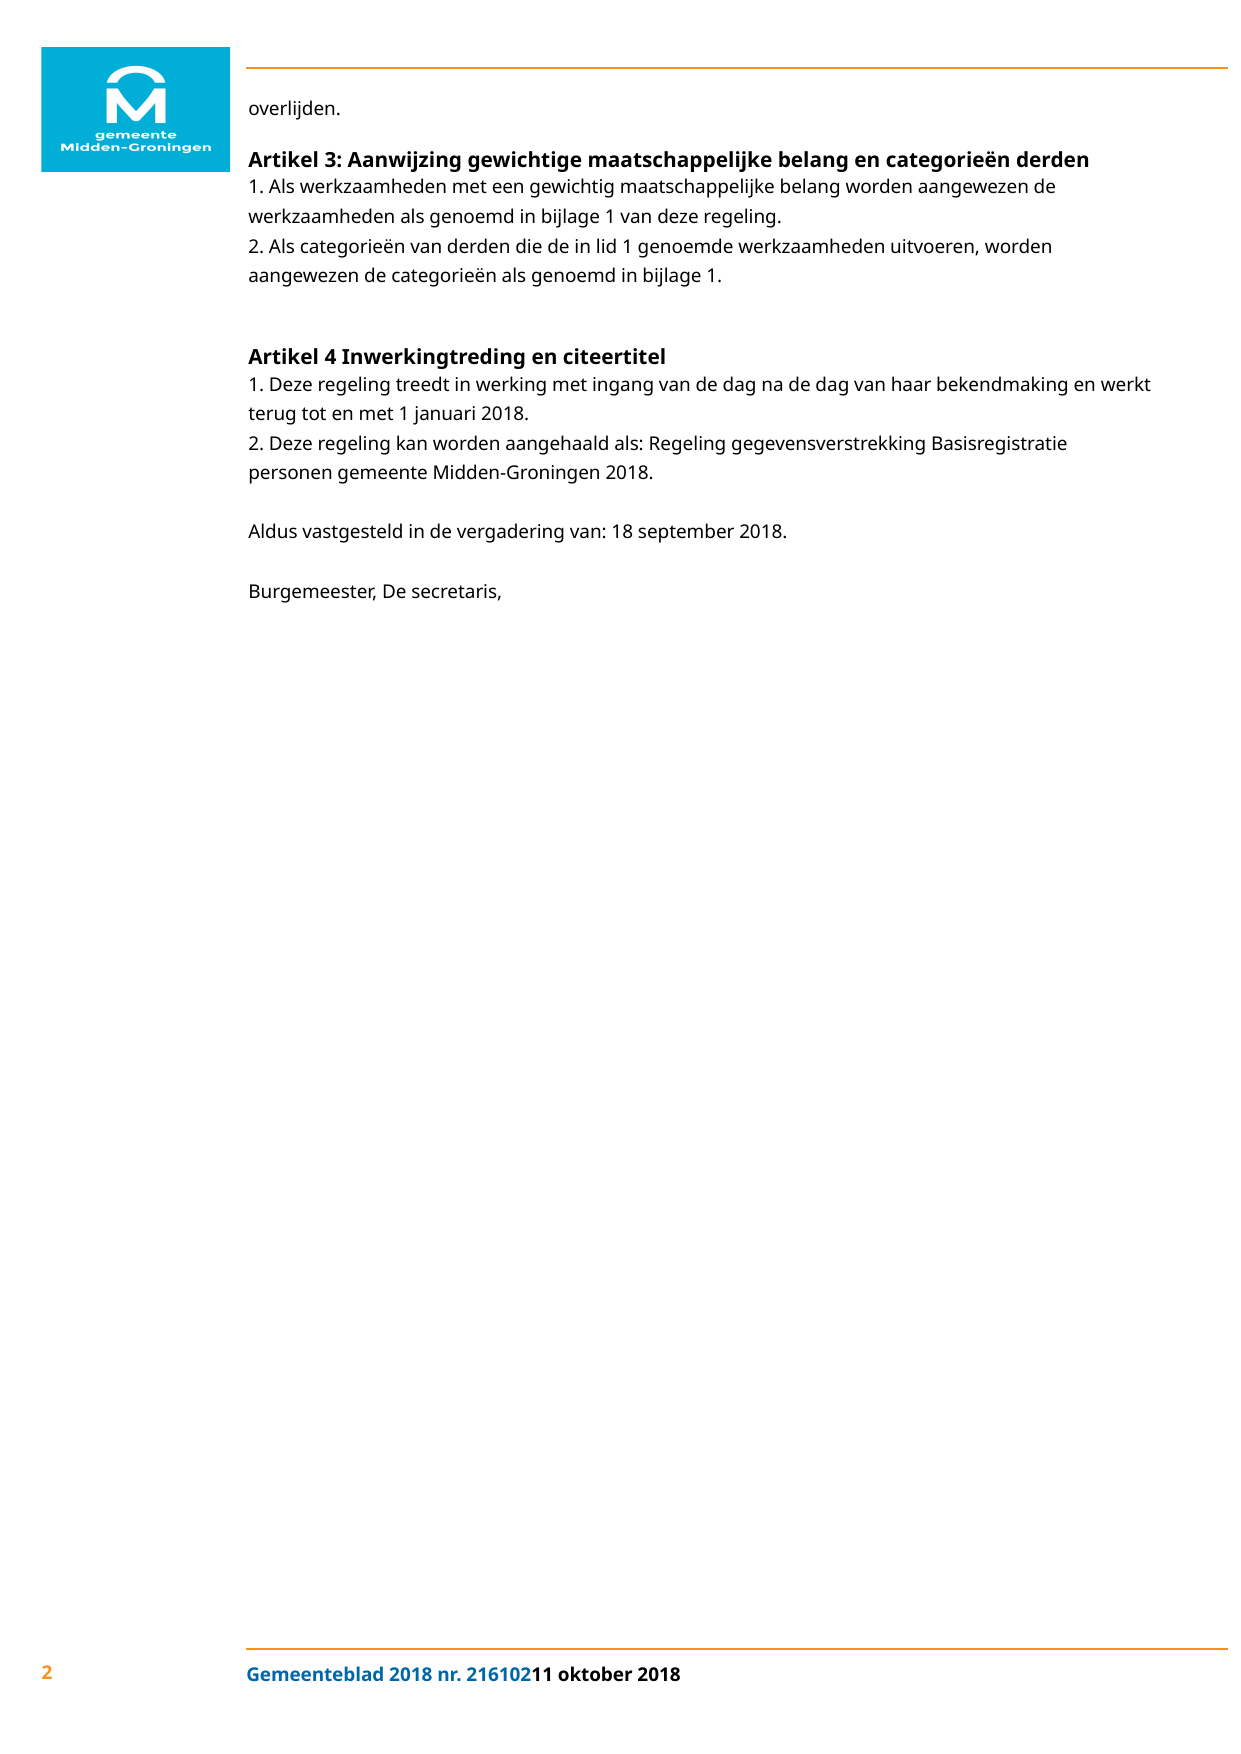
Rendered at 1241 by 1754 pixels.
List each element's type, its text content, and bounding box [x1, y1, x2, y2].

text Artikel 3: Aanwijzing gewichtige maatschappelijke belang en categorieën derden [248, 145, 1152, 174]
text Artikel 4 Inwerkingtreding en citeertitel [248, 342, 1152, 371]
text 1. Deze regeling treedt in werking met ingang van de dag na de dag van haar bekendmaking en werkt terug tot en met 1 januari 2018. [248, 371, 1152, 426]
text 2. Als categorieën van derden die de in lid 1 genoemde werkzaamheden uitvoeren, worden aangewezen de categorieën als genoemd in bijlage 1. [248, 233, 1152, 288]
picture [184, 146, 190, 153]
text Burgemeester, De secretaris, [248, 578, 1152, 604]
text 1. Als werkzaamheden met een gewichtig maatschappelijke belang worden aangewezen de werkzaamheden als genoemd in bijlage 1 van deze regeling. [248, 174, 1152, 229]
picture [107, 89, 165, 122]
text 2. Deze regeling kan worden aangehaald als: Regeling gegevensverstrekking Basisregistratie personen gemeente Midden-Groningen 2018. [248, 430, 1152, 485]
picture [108, 66, 164, 82]
text Aldus vastgesteld in de vergadering van: 18 september 2018. [248, 519, 1152, 544]
text overlijden. [248, 95, 1152, 121]
